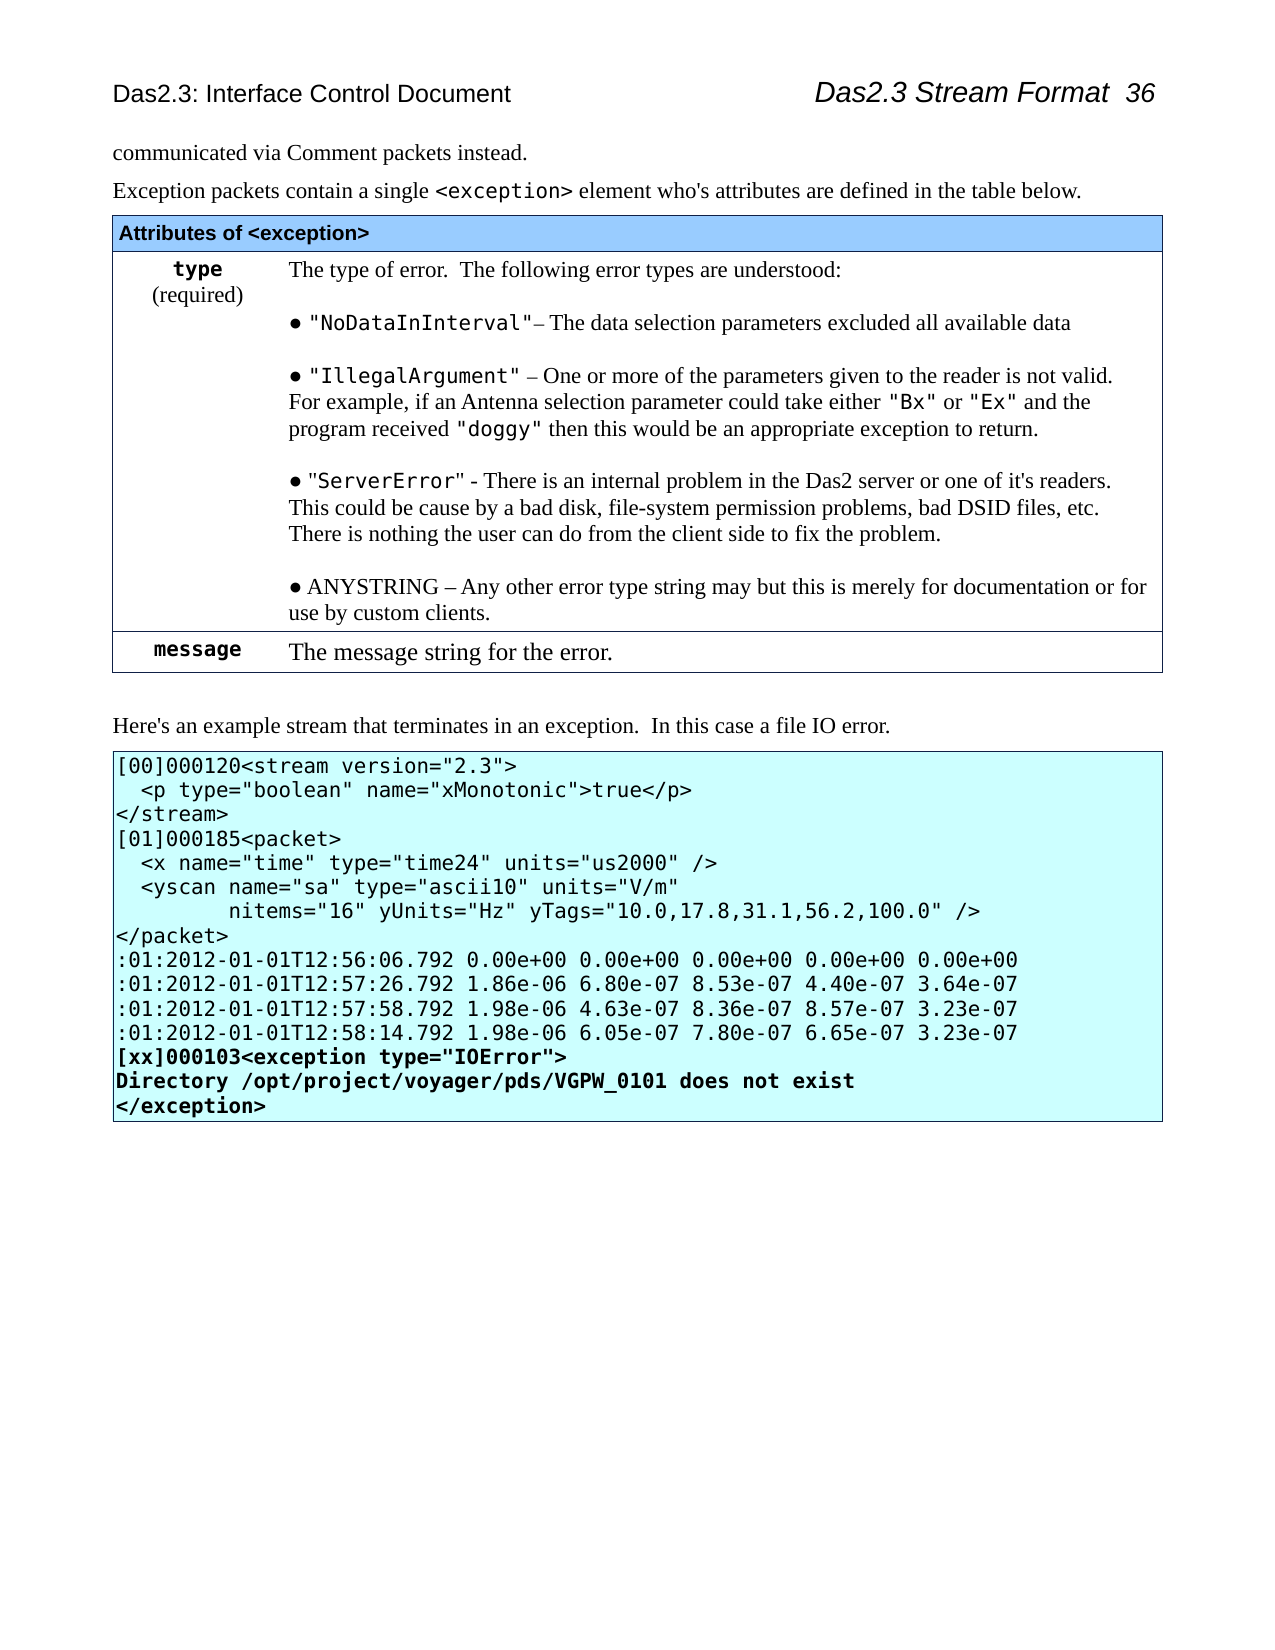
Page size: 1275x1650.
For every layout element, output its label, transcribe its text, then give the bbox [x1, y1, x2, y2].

text nitems="16" yUnits="Hz" yTags="10.0,17.8,31.1,56.2,100.0" /> [114, 896, 1162, 921]
text Directory /opt/project/voyager/pds/VGPW_0101 does not exist [114, 1066, 1162, 1091]
text :01:2012-01-01T12:57:58.792 1.98e-06 4.63e-07 8.36e-07 8.57e-07 3.23e-07 [114, 993, 1162, 1018]
text :01:2012-01-01T12:58:14.792 1.98e-06 6.05e-07 7.80e-07 6.65e-07 3.23e-07 [114, 1018, 1162, 1042]
text </packet> [114, 921, 1162, 945]
text [xx]000103<exception type="IOError"> [114, 1042, 1162, 1066]
text </stream> [114, 799, 1162, 823]
text Exception packets contain a single <exception> element who's attributes are defined in the table below. [112, 177, 1162, 203]
table_cell message [113, 632, 283, 672]
text [01]000185<packet> [114, 823, 1162, 848]
text <x name="time" type="time24" units="us2000" /> [114, 848, 1162, 872]
table_cell type (required) [113, 252, 283, 631]
table_cell The type of error. The following error types are understood: ● "NoDataInInterval"– The data selection parameters excluded all available data ● "IllegalArgument" – One or more of the parameters given to the reader is not valid. For example, if an Antenna selection parameter could take either "Bx" or "Ex" and the program received "doggy" then this would be an appropriate exception to return. ● "ServerError" - There is an internal problem in the Das2 server or one of it's readers. This could be cause by a bad disk, file-system permission problems, bad DSID files, etc. There is nothing the user can do from the client side to fix the problem. ● ANYSTRING – Any other error type string may but this is merely for documentation or for use by custom clients. [283, 252, 1162, 631]
table_header Attributes of <exception> [113, 216, 1162, 251]
text :01:2012-01-01T12:57:26.792 1.86e-06 6.80e-07 8.53e-07 4.40e-07 3.64e-07 [114, 969, 1162, 993]
table_cell The message string for the error. [283, 632, 1162, 672]
text <yscan name="sa" type="ascii10" units="V/m" [114, 872, 1162, 896]
text :01:2012-01-01T12:56:06.792 0.00e+00 0.00e+00 0.00e+00 0.00e+00 0.00e+00 [114, 945, 1162, 969]
text Here's an example stream that terminates in an exception. In this case a file IO error. [112, 712, 1162, 739]
text [00]000120<stream version="2.3"> [114, 752, 1162, 775]
text </exception> [114, 1091, 1162, 1121]
text <p type="boolean" name="xMonotonic">true</p> [114, 775, 1162, 799]
text communicated via Comment packets instead. [112, 138, 1162, 165]
